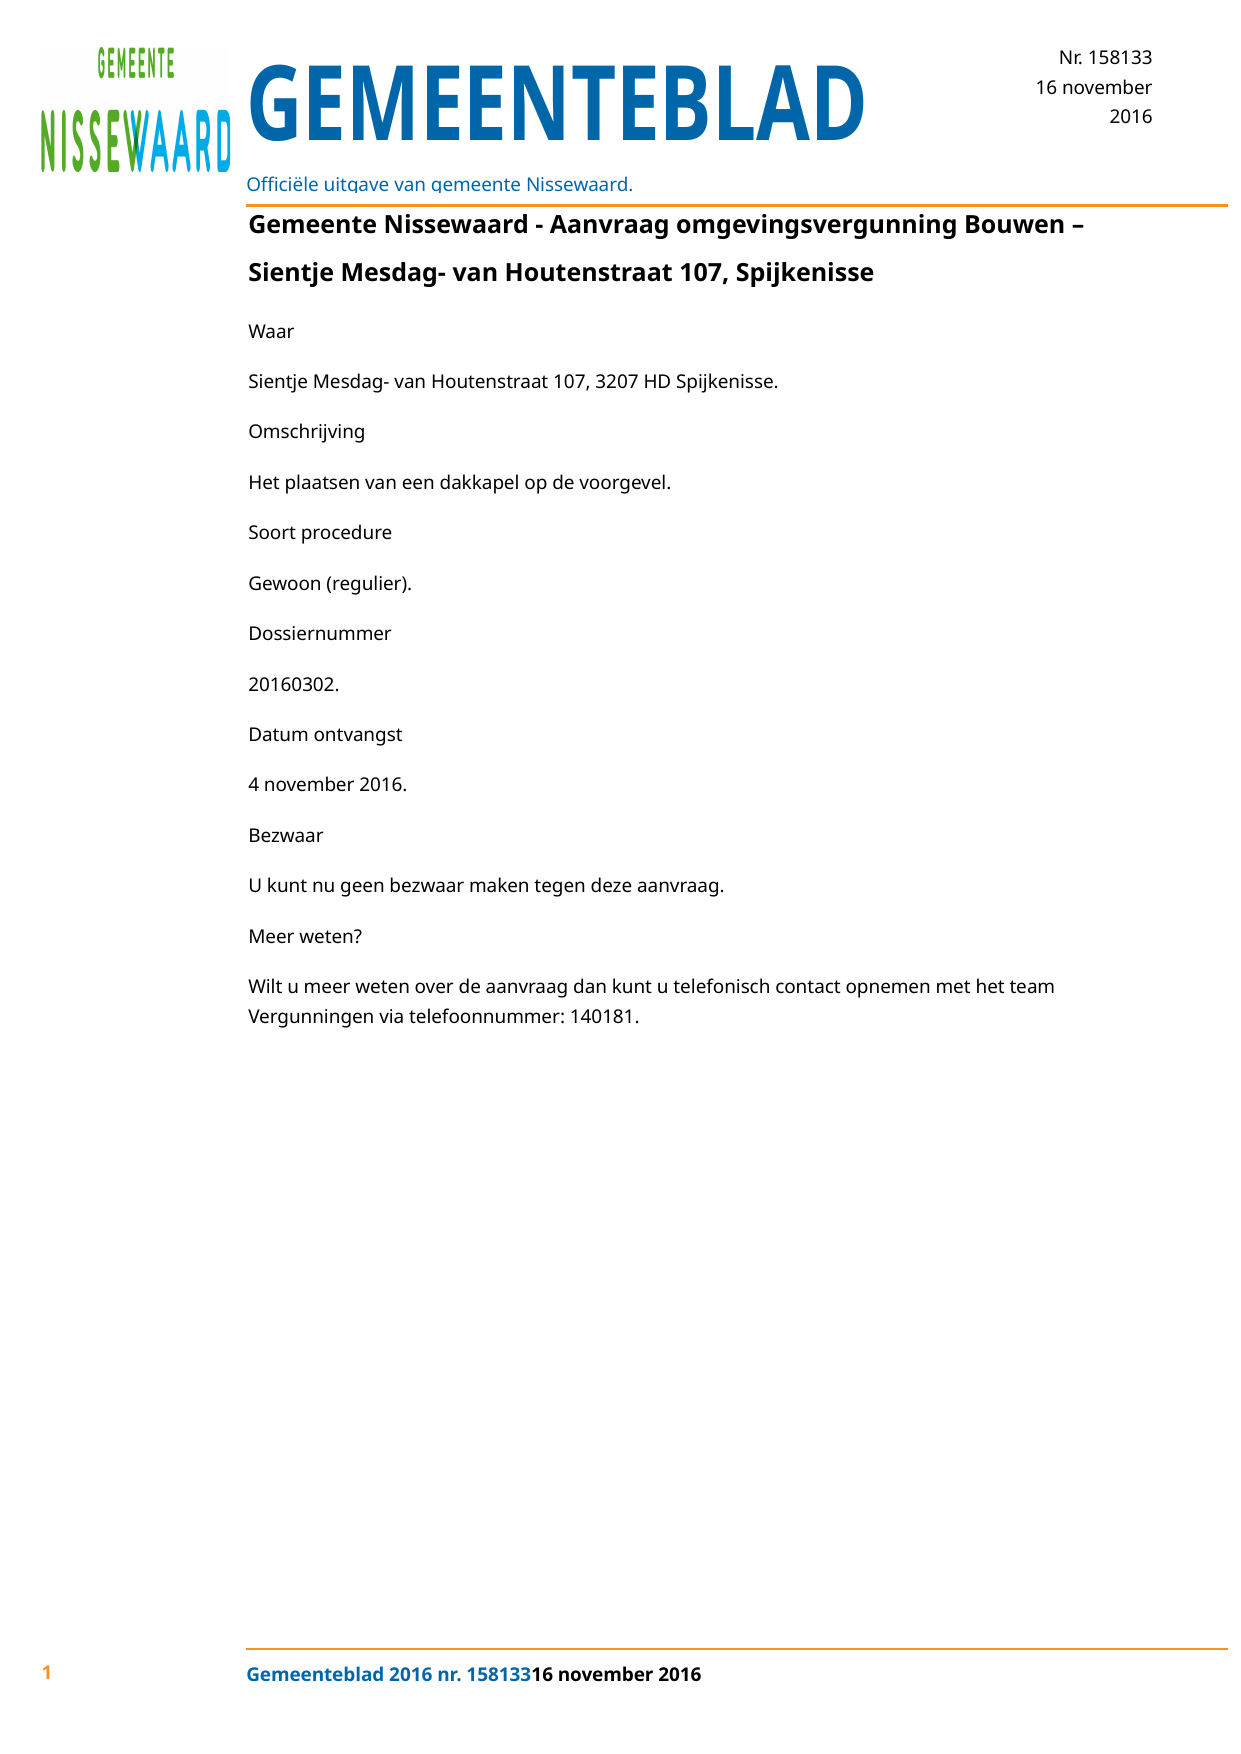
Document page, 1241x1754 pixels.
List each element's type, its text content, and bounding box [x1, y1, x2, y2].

text Soort procedure [248, 519, 1152, 545]
text Datum ontvangst [248, 721, 1152, 747]
text Sientje Mesdag- van Houtenstraat 107, 3207 HD Spijkenisse. [248, 368, 1152, 394]
picture [222, 122, 227, 160]
picture [154, 157, 165, 172]
text Meer weten? [248, 923, 1152, 949]
text Wilt u meer weten over de aanvraag dan kunt u telefonisch contact opnemen met het team Vergunningen via telefoonnummer: 140181. [248, 973, 1152, 1029]
text Gewoon (regulier). [248, 570, 1152, 596]
picture [41, 47, 231, 172]
picture [200, 151, 206, 172]
text Omschrijving [248, 419, 1152, 444]
text Dossiernummer [248, 620, 1152, 646]
text U kunt nu geen bezwaar maken tegen deze aanvraag. [248, 872, 1152, 898]
picture [176, 157, 187, 172]
text 20160302. [248, 671, 1152, 697]
text Het plaatsen van een dakkapel op de voorgevel. [248, 469, 1152, 495]
text 4 november 2016. [248, 772, 1152, 797]
text Gemeente Nissewaard - Aanvraag omgevingsvergunning Bouwen – Sientje Mesdag- van Houtenstraat 107, Spijkenisse [248, 207, 1152, 288]
text Bezwaar [248, 822, 1152, 848]
text Waar [248, 318, 1152, 344]
picture [201, 122, 206, 138]
